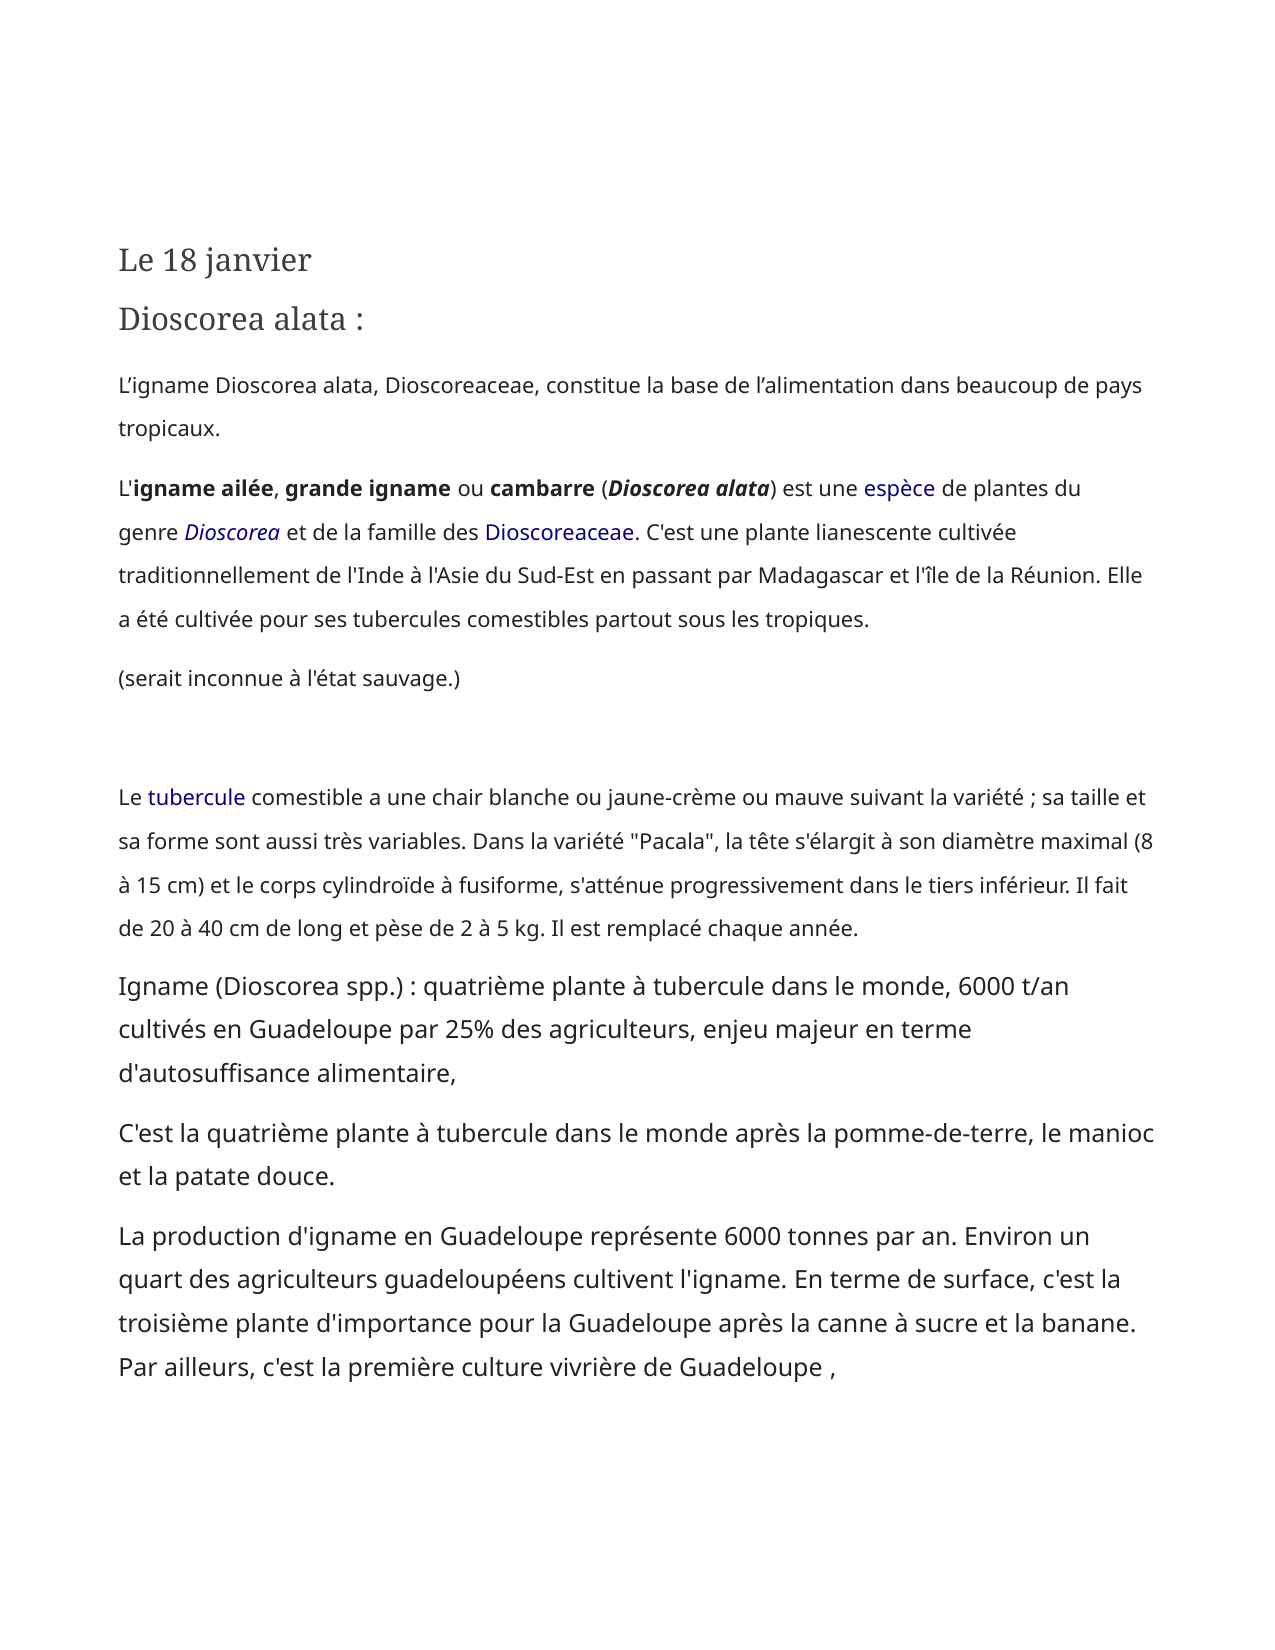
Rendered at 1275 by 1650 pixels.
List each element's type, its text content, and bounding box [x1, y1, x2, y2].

text L'igname ailée, grande igname ou cambarre (Dioscorea alata) est une espèce de plantes du genre Dioscorea et de la famille des Dioscoreaceae. C'est une plante lianescente cultivée traditionnellement de l'Inde à l'Asie du Sud-Est en passant par Madagascar et l'île de la Réunion. Elle a été cultivée pour ses tubercules comestibles partout sous les tropiques. [118, 459, 1157, 634]
text Igname (Dioscorea spp.) : quatrième plante à tubercule dans le monde, 6000 t/an cultivés en Guadeloupe par 25% des agriculteurs, enjeu majeur en terme d'autosuffisance alimentaire, [118, 959, 1157, 1090]
text (serait inconnue à l'état sauvage.) [118, 649, 1157, 693]
text C'est la quatrième plante à tubercule dans le monde après la pomme-de-terre, le manioc et la patate douce. [118, 1106, 1157, 1193]
text Le tubercule comestible a une chair blanche ou jaune-crème ou mauve suivant la variété ; sa taille et sa forme sont aussi très variables. Dans la variété "Pacala", la tête s'élargit à son diamètre maximal (8 à 15 cm) et le corps cylindroïde à fusiforme, s'atténue progressivement dans le tiers inférieur. Il fait de 20 à 40 cm de long et pèse de 2 à 5 kg. Il est remplacé chaque année. [118, 768, 1157, 943]
text La production d'igname en Guadeloupe représente 6000 tonnes par an. Environ un quart des agriculteurs guadeloupéens cultivent l'igname. En terme de surface, c'est la troisième plante d'importance pour la Guadeloupe après la canne à sucre et la banane. Par ailleurs, c'est la première culture vivrière de Guadeloupe , [118, 1209, 1157, 1384]
text Dioscorea alata : [118, 296, 1157, 340]
text L’igname Dioscorea alata, Dioscoreaceae, constitue la base de l’alimentation dans beaucoup de pays tropicaux. [118, 356, 1157, 443]
text Le 18 janvier [118, 237, 1157, 281]
